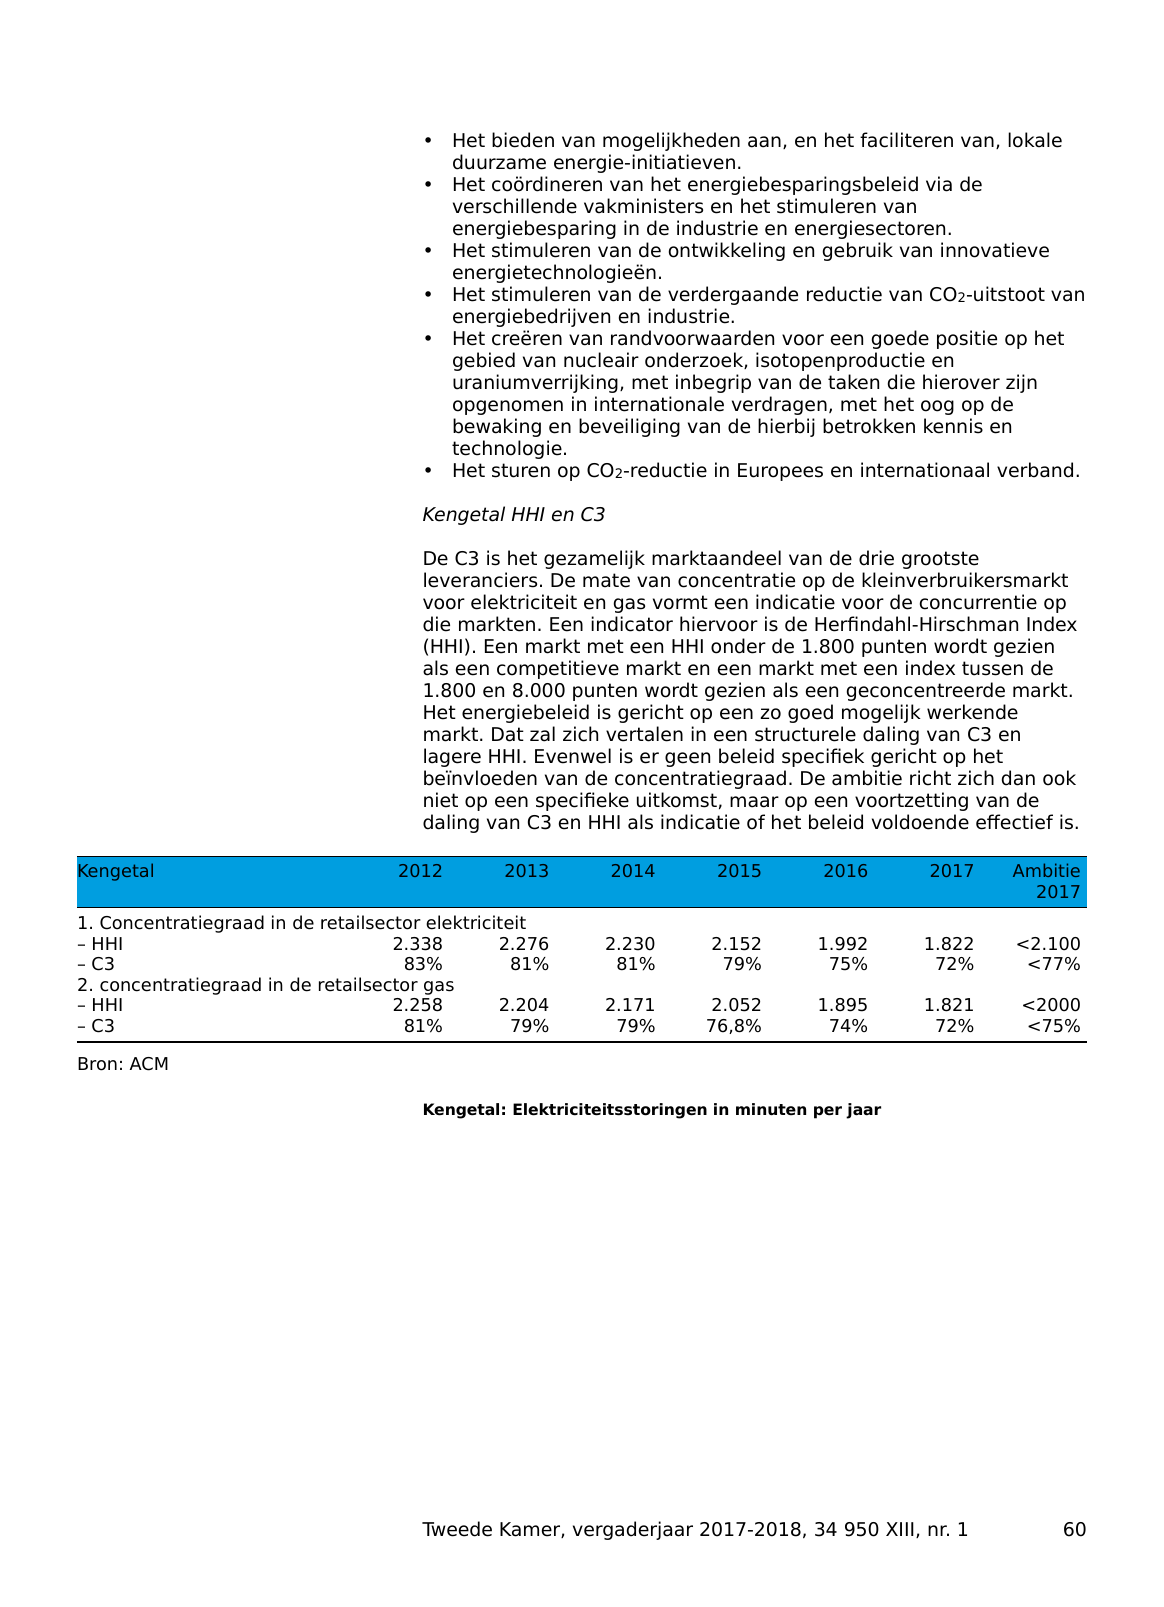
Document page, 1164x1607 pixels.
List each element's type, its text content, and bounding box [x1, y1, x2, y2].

text • Het stimuleren van de verdergaande reductie van CO2-uitstoot van energiebedrijven en industrie. [422, 284, 1087, 328]
table_cell 2. concentratiegraad in de retailsector gas [77, 975, 1087, 995]
table_cell 81% [343, 1016, 449, 1041]
text • Het sturen op CO2-reductie in Europees en internationaal verband. [422, 459, 1087, 482]
text • Het bieden van mogelijkheden aan, en het faciliteren van, lokale duurzame energie-initiatieven. [422, 130, 1087, 174]
table_cell 1.895 [768, 995, 874, 1016]
table_cell 2.171 [555, 995, 661, 1016]
table_header Kengetal [77, 857, 342, 907]
table_cell – HHI [77, 934, 342, 954]
table_cell – HHI [77, 995, 342, 1016]
table_cell <2.100 [980, 934, 1087, 954]
table_header Ambitie 2017 [980, 857, 1087, 907]
text • Het coördineren van het energiebesparingsbeleid via de verschillende vakministers en het stimuleren van energiebesparing in de industrie en energiesectoren. [422, 174, 1087, 240]
table_cell 1.992 [768, 934, 874, 954]
table_cell 2.258 [343, 995, 449, 1016]
table_cell 74% [768, 1016, 874, 1041]
table_cell 2.204 [449, 995, 555, 1016]
table_cell <2000 [980, 995, 1087, 1016]
table_cell 79% [555, 1016, 661, 1041]
table_cell 1.821 [874, 995, 980, 1016]
table_cell 81% [449, 954, 555, 975]
table_header 2014 [555, 857, 661, 907]
table_cell 2.338 [343, 934, 449, 954]
table_cell – C3 [77, 954, 342, 975]
table_cell 2.152 [661, 934, 768, 954]
table_cell – C3 [77, 1016, 342, 1041]
table_cell 76,8% [661, 1016, 768, 1041]
table_cell 83% [343, 954, 449, 975]
subtitle Kengetal HHI en C3 [422, 504, 1087, 526]
table_cell 81% [555, 954, 661, 975]
table_cell 75% [768, 954, 874, 975]
table_cell <75% [980, 1016, 1087, 1041]
text De C3 is het gezamelijk marktaandeel van de drie grootste leveranciers. De mate van concentratie op de kleinverbruikersmarkt voor elektriciteit en gas vormt een indicatie voor de concurrentie op die markten. Een indicator hiervoor is de Herfindahl-Hirschman Index (HHI). Een markt met een HHI onder de 1.800 punten wordt gezien als een competitieve markt en een markt met een index tussen de 1.800 en 8.000 punten wordt gezien als een geconcentreerde markt. Het energiebeleid is gericht op een zo goed mogelijk werkende markt. Dat zal zich vertalen in een structurele daling van C3 en lagere HHI. Evenwel is er geen beleid specifiek gericht op het beïnvloeden van de concentratiegraad. De ambitie richt zich dan ook niet op een specifieke uitkomst, maar op een voortzetting van de daling van C3 en HHI als indicatie of het beleid voldoende effectief is. [422, 548, 1087, 834]
table_header 2015 [661, 857, 768, 907]
table_header 2012 [343, 857, 449, 907]
table_cell 79% [449, 1016, 555, 1041]
table_header 2013 [449, 857, 555, 907]
table_header 2016 [768, 857, 874, 907]
text • Het stimuleren van de ontwikkeling en gebruik van innovatieve energietechnologieën. [422, 240, 1087, 284]
table_cell 72% [874, 1016, 980, 1041]
table_cell 2.230 [555, 934, 661, 954]
table_cell 1.822 [874, 934, 980, 954]
text • Het creëren van randvoorwaarden voor een goede positie op het gebied van nucleair onderzoek, isotopenproductie en uraniumverrijking, met inbegrip van de taken die hierover zijn opgenomen in internationale verdragen, met het oog op de bewaking en beveiliging van de hierbij betrokken kennis en technologie. [422, 328, 1087, 459]
table_cell 1. Concentratiegraad in de retailsector elektriciteit [77, 908, 1087, 933]
table_cell 72% [874, 954, 980, 975]
table_cell 2.276 [449, 934, 555, 954]
table_cell 79% [661, 954, 768, 975]
text Kengetal: Elektriciteitsstoringen in minuten per jaar [422, 1101, 1072, 1119]
table_cell 2.052 [661, 995, 768, 1016]
table_cell Bron: ACM [77, 1043, 1087, 1075]
table_cell <77% [980, 954, 1087, 975]
table_header 2017 [874, 857, 980, 907]
